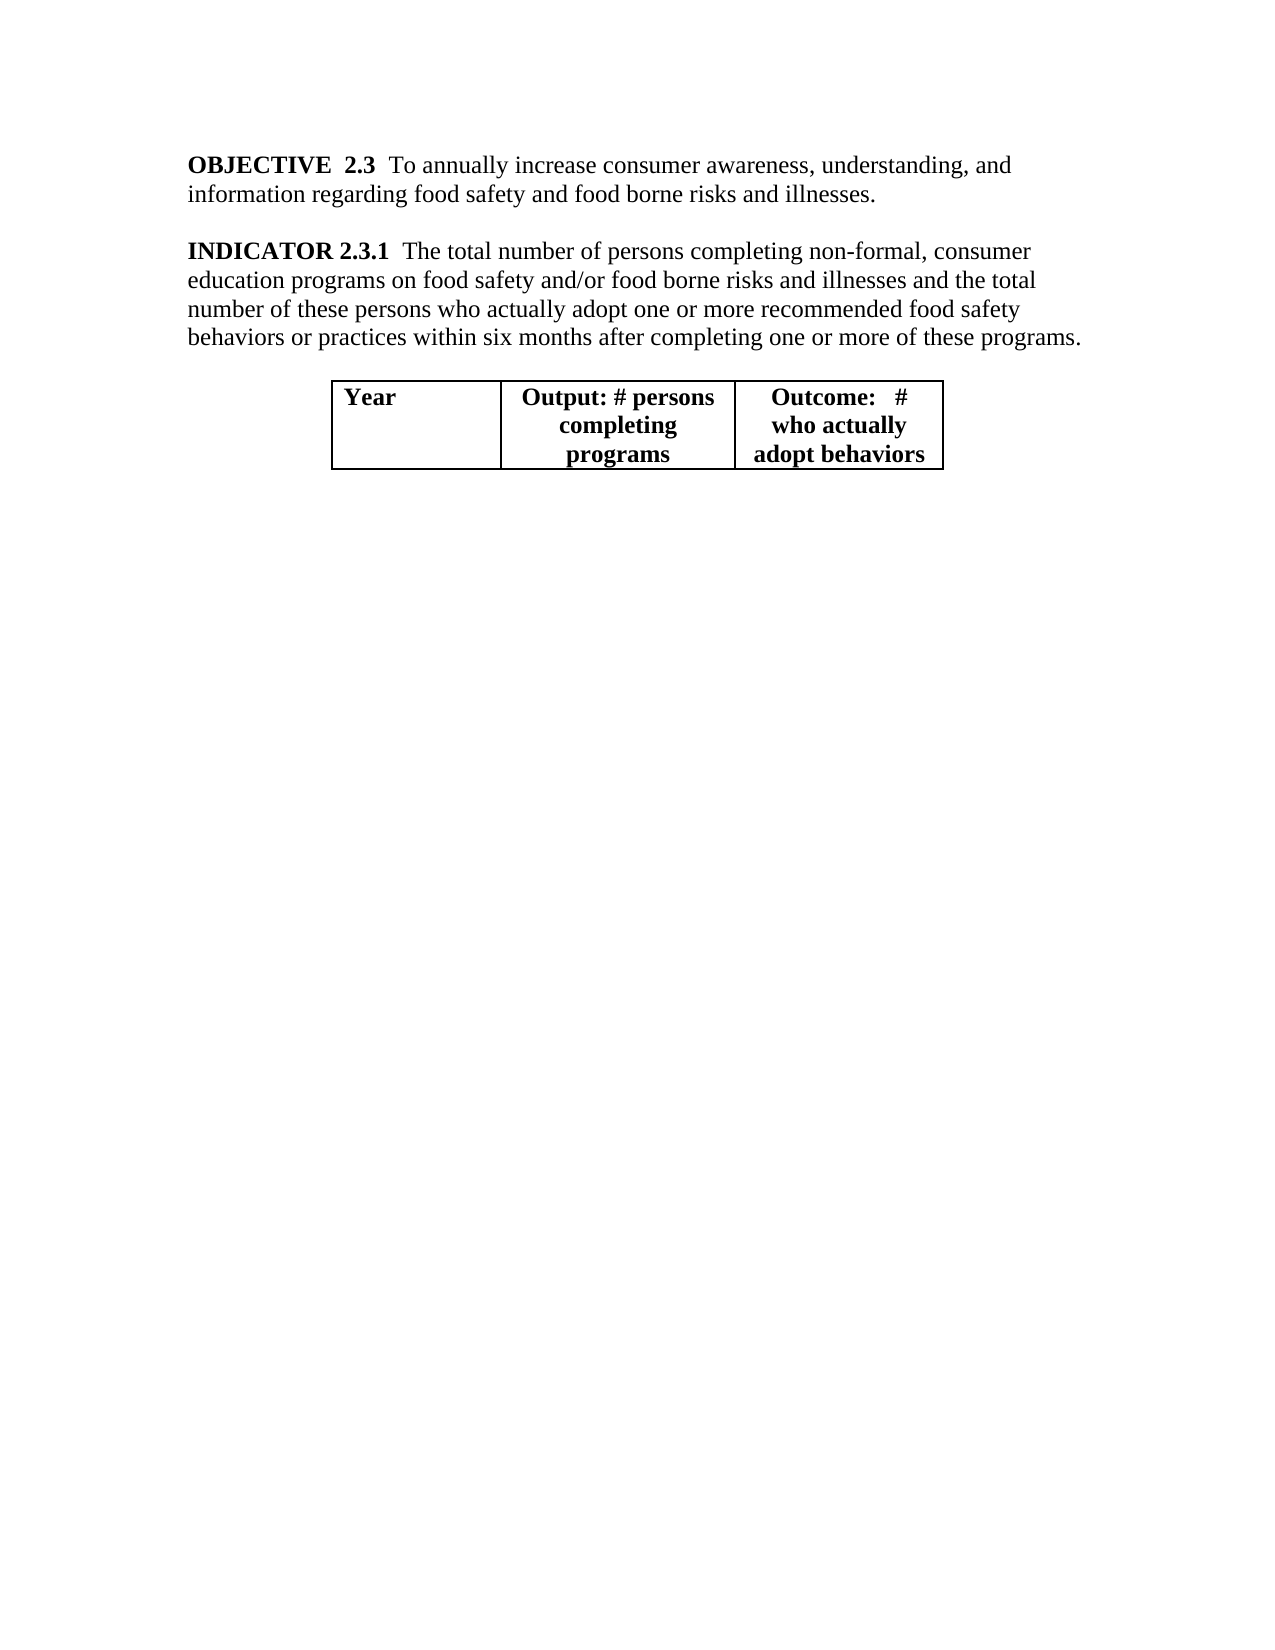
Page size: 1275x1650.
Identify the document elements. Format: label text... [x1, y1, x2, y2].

table_header Output: # persons completing programs [502, 382, 734, 468]
table_header Outcome: # who actually adopt behaviors [736, 382, 942, 468]
table_header Year [333, 382, 500, 468]
text OBJECTIVE 2.3 To annually increase consumer awareness, understanding, and information regarding food safety and food borne risks and illnesses. [187, 150, 1087, 207]
text INDICATOR 2.3.1 The total number of persons completing non-formal, consumer education programs on food safety and/or food borne risks and illnesses and the total number of these persons who actually adopt one or more recommended food safety behaviors or practices within six months after completing one or more of these programs. [187, 236, 1087, 351]
